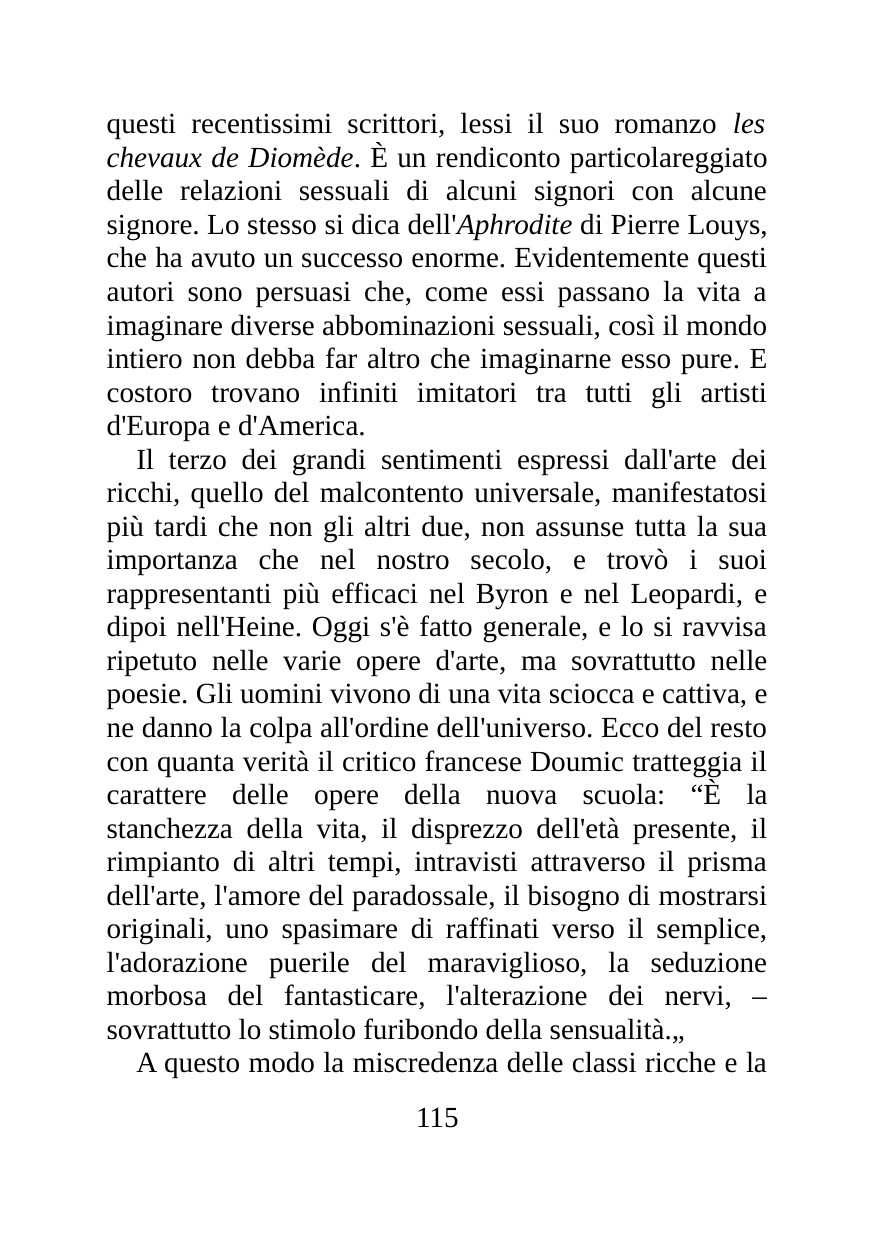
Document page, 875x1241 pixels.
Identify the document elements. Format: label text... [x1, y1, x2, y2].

text Il terzo dei grandi sentimenti espressi dall'arte dei ricchi, quello del malcontento universale, manifestatosi più tardi che non gli altri due, non assunse tutta la sua importanza che nel nostro secolo, e trovò i suoi rappresentanti più efficaci nel Byron e nel Leopardi, e dipoi nell'Heine. Oggi s'è fatto generale, e lo si ravvisa ripetuto nelle varie opere d'arte, ma sovrattutto nelle poesie. Gli uomini vivono di una vita sciocca e cattiva, e ne danno la colpa all'ordine dell'universo. Ecco del resto con quanta verità il critico francese Doumic tratteggia il carattere delle opere della nuova scuola: “È la stanchezza della vita, il disprezzo dell'età presente, il rimpianto di altri tempi, intravisti attraverso il prisma dell'arte, l'amore del paradossale, il bisogno di mostrarsi originali, uno spasimare di raffinati verso il semplice, l'adorazione puerile del maraviglioso, la seduzione morbosa del fantasticare, l'alterazione dei nervi, ‒ sovrattutto lo stimolo furibondo della sensualità.„ [106, 442, 768, 1046]
text A questo modo la miscredenza delle classi ricche e la [106, 1046, 768, 1079]
text questi recentissimi scrittori, lessi il suo romanzo les chevaux de Diomède. È un rendiconto particolareggiato delle relazioni sessuali di alcuni signori con alcune signore. Lo stesso si dica dell'Aphrodite di Pierre Louys, che ha avuto un successo enorme. Evidentemente questi autori sono persuasi che, come essi passano la vita a imaginare diverse abbominazioni sessuali, così il mondo intiero non debba far altro che imaginarne esso pure. E costoro trovano infiniti imitatori tra tutti gli artisti d'Europa e d'America. [106, 106, 768, 442]
